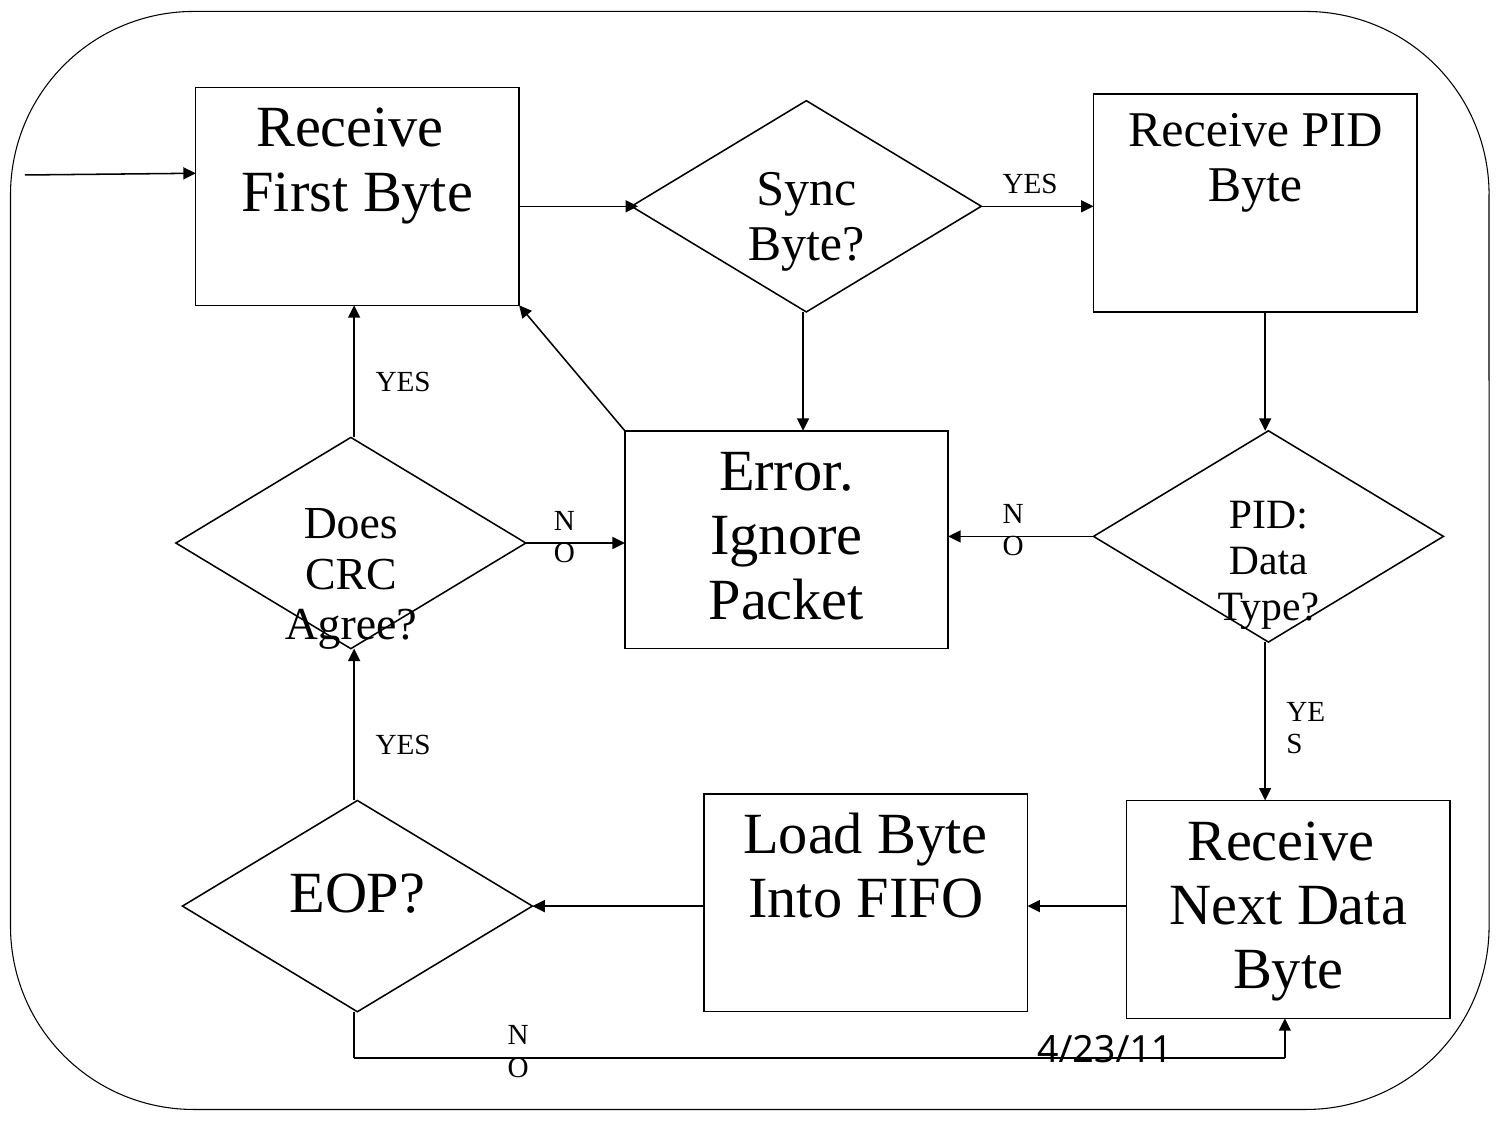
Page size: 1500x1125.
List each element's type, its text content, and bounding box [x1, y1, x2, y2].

text_box Receive PID Byte [1093, 94, 1417, 312]
text_box Load Byte Into FIFO [703, 793, 1028, 1012]
text_box EOP? [182, 800, 532, 1012]
text_box Error. Ignore Packet [624, 430, 949, 649]
text_box YES [987, 160, 1080, 196]
text_box Does CRC Agree? [175, 437, 526, 649]
text_box NO [492, 1011, 553, 1052]
text_box NO [538, 496, 599, 537]
text_box Sync Byte? [635, 100, 981, 312]
text_box YES [360, 358, 455, 408]
text_box YES [360, 721, 455, 758]
text_box Receive First Byte [195, 87, 520, 306]
text_box Receive Next Data Byte [1126, 800, 1450, 1019]
text_box NO [987, 490, 1048, 530]
text_box PID: Data Type? [1094, 430, 1444, 643]
text_box YES [1271, 688, 1355, 733]
